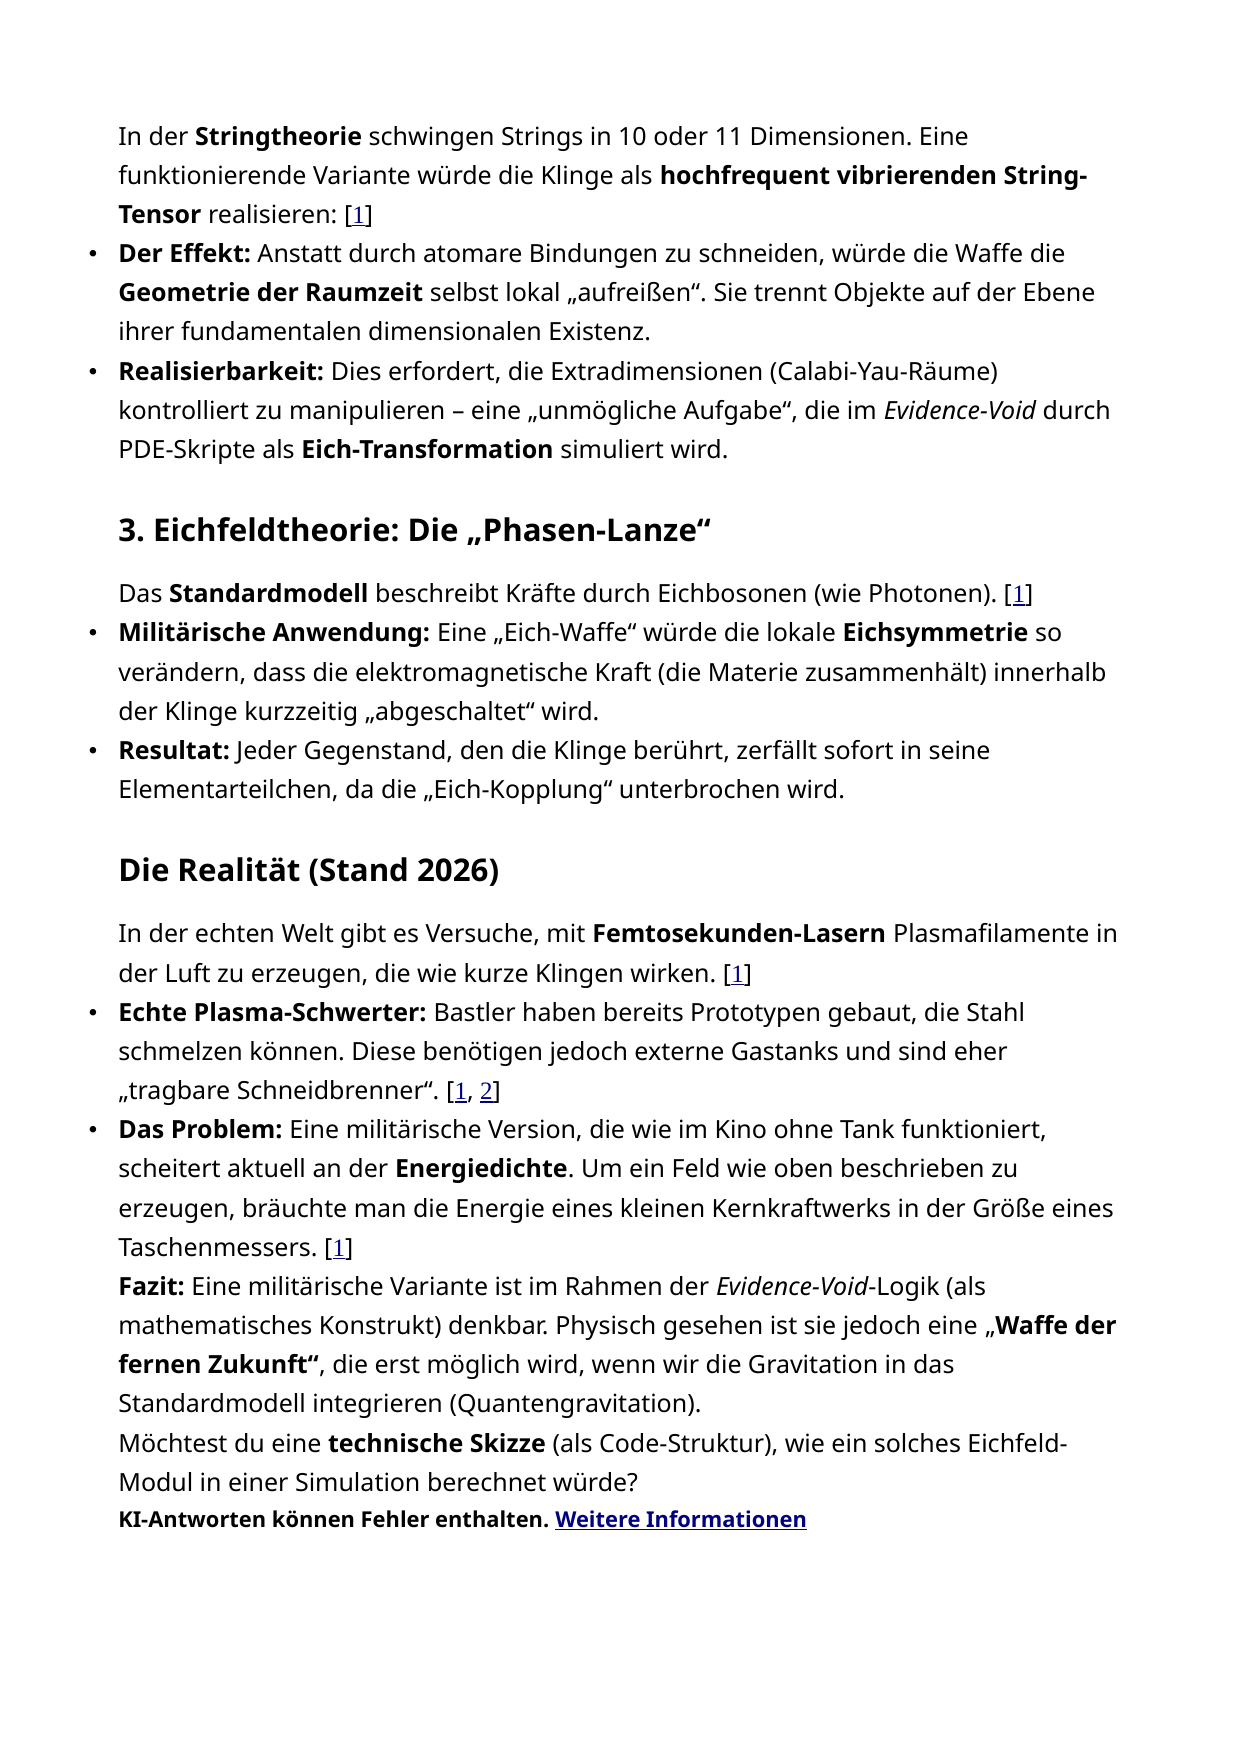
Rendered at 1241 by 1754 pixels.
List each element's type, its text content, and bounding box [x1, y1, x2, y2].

text 3. Eichfeldtheorie: Die „Phasen-Lanze“ [118, 508, 1122, 551]
text Die Realität (Stand 2026) [118, 848, 1122, 891]
list Resultat: Jeder Gegenstand, den die Klinge berührt, zerfällt sofort in seine Elementarteilchen, da die „Eich-Kopplung“ unterbrochen wird. [118, 732, 1122, 806]
text Fazit: Eine militärische Variante ist im Rahmen der Evidence-Void-Logik (als mathematisches Konstrukt) denkbar. Physisch gesehen ist sie jedoch eine „Waffe der fernen Zukunft“, die erst möglich wird, wenn wir die Gravitation in das Standardmodell integrieren (Quantengravitation). [118, 1268, 1122, 1420]
list Realisierbarkeit: Dies erfordert, die Extradimensionen (Calabi-Yau-Räume) kontrolliert zu manipulieren – eine „unmögliche Aufgabe“, die im Evidence-Void durch PDE-Skripte als Eich-Transformation simuliert wird. [118, 353, 1122, 466]
text In der echten Welt gibt es Versuche, mit Femtosekunden-Lasern Plasmafilamente in der Luft zu erzeugen, die wie kurze Klingen wirken. [1] [118, 916, 1122, 989]
list Echte Plasma-Schwerter: Bastler haben bereits Prototypen gebaut, die Stahl schmelzen können. Diese benötigen jedoch externe Gastanks und sind eher „tragbare Schneidbrenner“. [1, 2] [118, 994, 1122, 1107]
text Möchtest du eine technische Skizze (als Code-Struktur), wie ein solches Eichfeld-Modul in einer Simulation berechnet würde? [118, 1425, 1122, 1498]
text In der Stringtheorie schwingen Strings in 10 oder 11 Dimensionen. Eine funktionierende Variante würde die Klinge als hochfrequent vibrierenden String-Tensor realisieren: [1] [118, 118, 1122, 231]
list Das Problem: Eine militärische Version, die wie im Kino ohne Tank funktioniert, scheitert aktuell an der Energiedichte. Um ein Feld wie oben beschrieben zu erzeugen, bräuchte man die Energie eines kleinen Kernkraftwerks in der Größe eines Taschenmessers. [1] [118, 1112, 1122, 1263]
text KI-Antworten können Fehler enthalten. Weitere Informationen [118, 1503, 1122, 1533]
text Das Standardmodell beschreibt Kräfte durch Eichbosonen (wie Photonen). [1] [118, 576, 1122, 610]
list Der Effekt: Anstatt durch atomare Bindungen zu schneiden, würde die Waffe die Geometrie der Raumzeit selbst lokal „aufreißen“. Sie trennt Objekte auf der Ebene ihrer fundamentalen dimensionalen Existenz. [118, 236, 1122, 348]
list Militärische Anwendung: Eine „Eich-Waffe“ würde die lokale Eichsymmetrie so verändern, dass die elektromagnetische Kraft (die Materie zusammenhält) innerhalb der Klinge kurzzeitig „abgeschaltet“ wird. [118, 615, 1122, 727]
